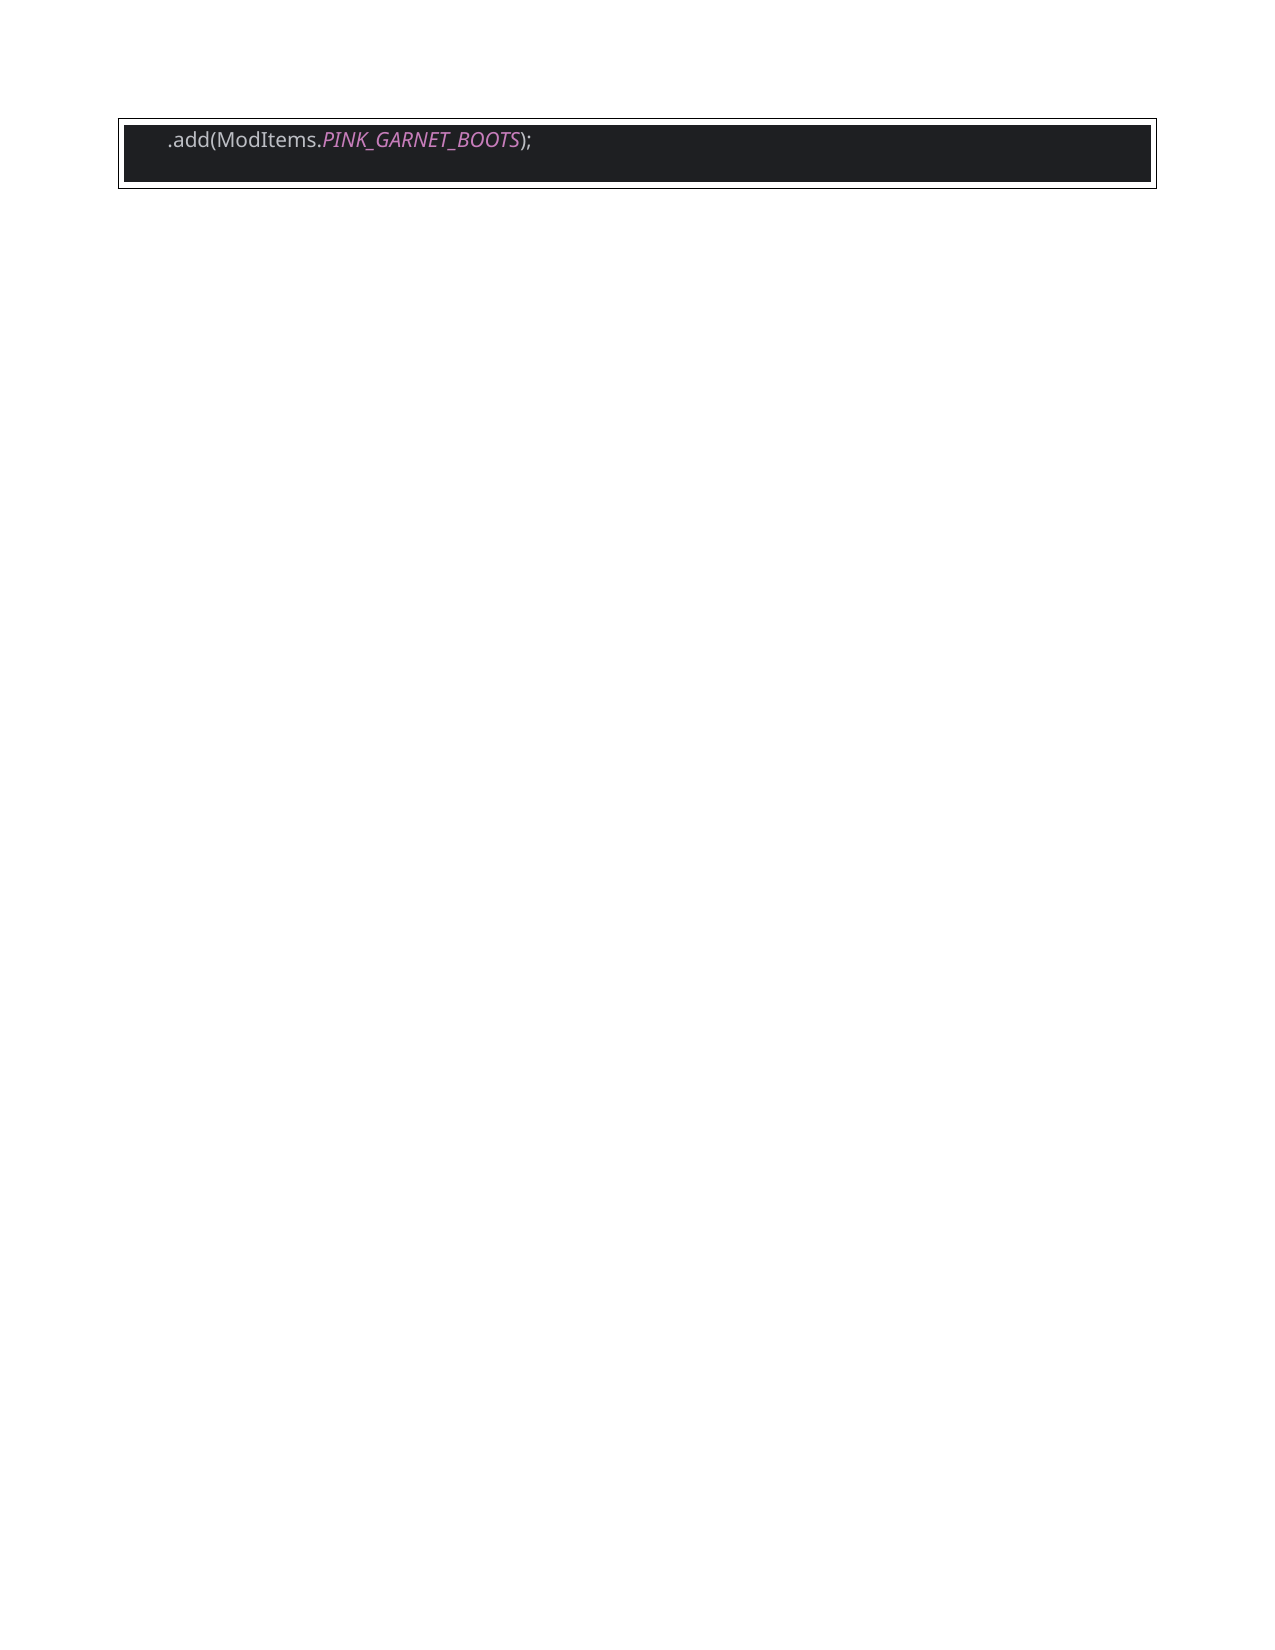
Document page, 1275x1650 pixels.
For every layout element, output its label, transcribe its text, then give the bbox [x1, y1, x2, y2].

table_header .add(ModItems.PINK_GARNET_BOOTS); [119, 119, 1156, 188]
